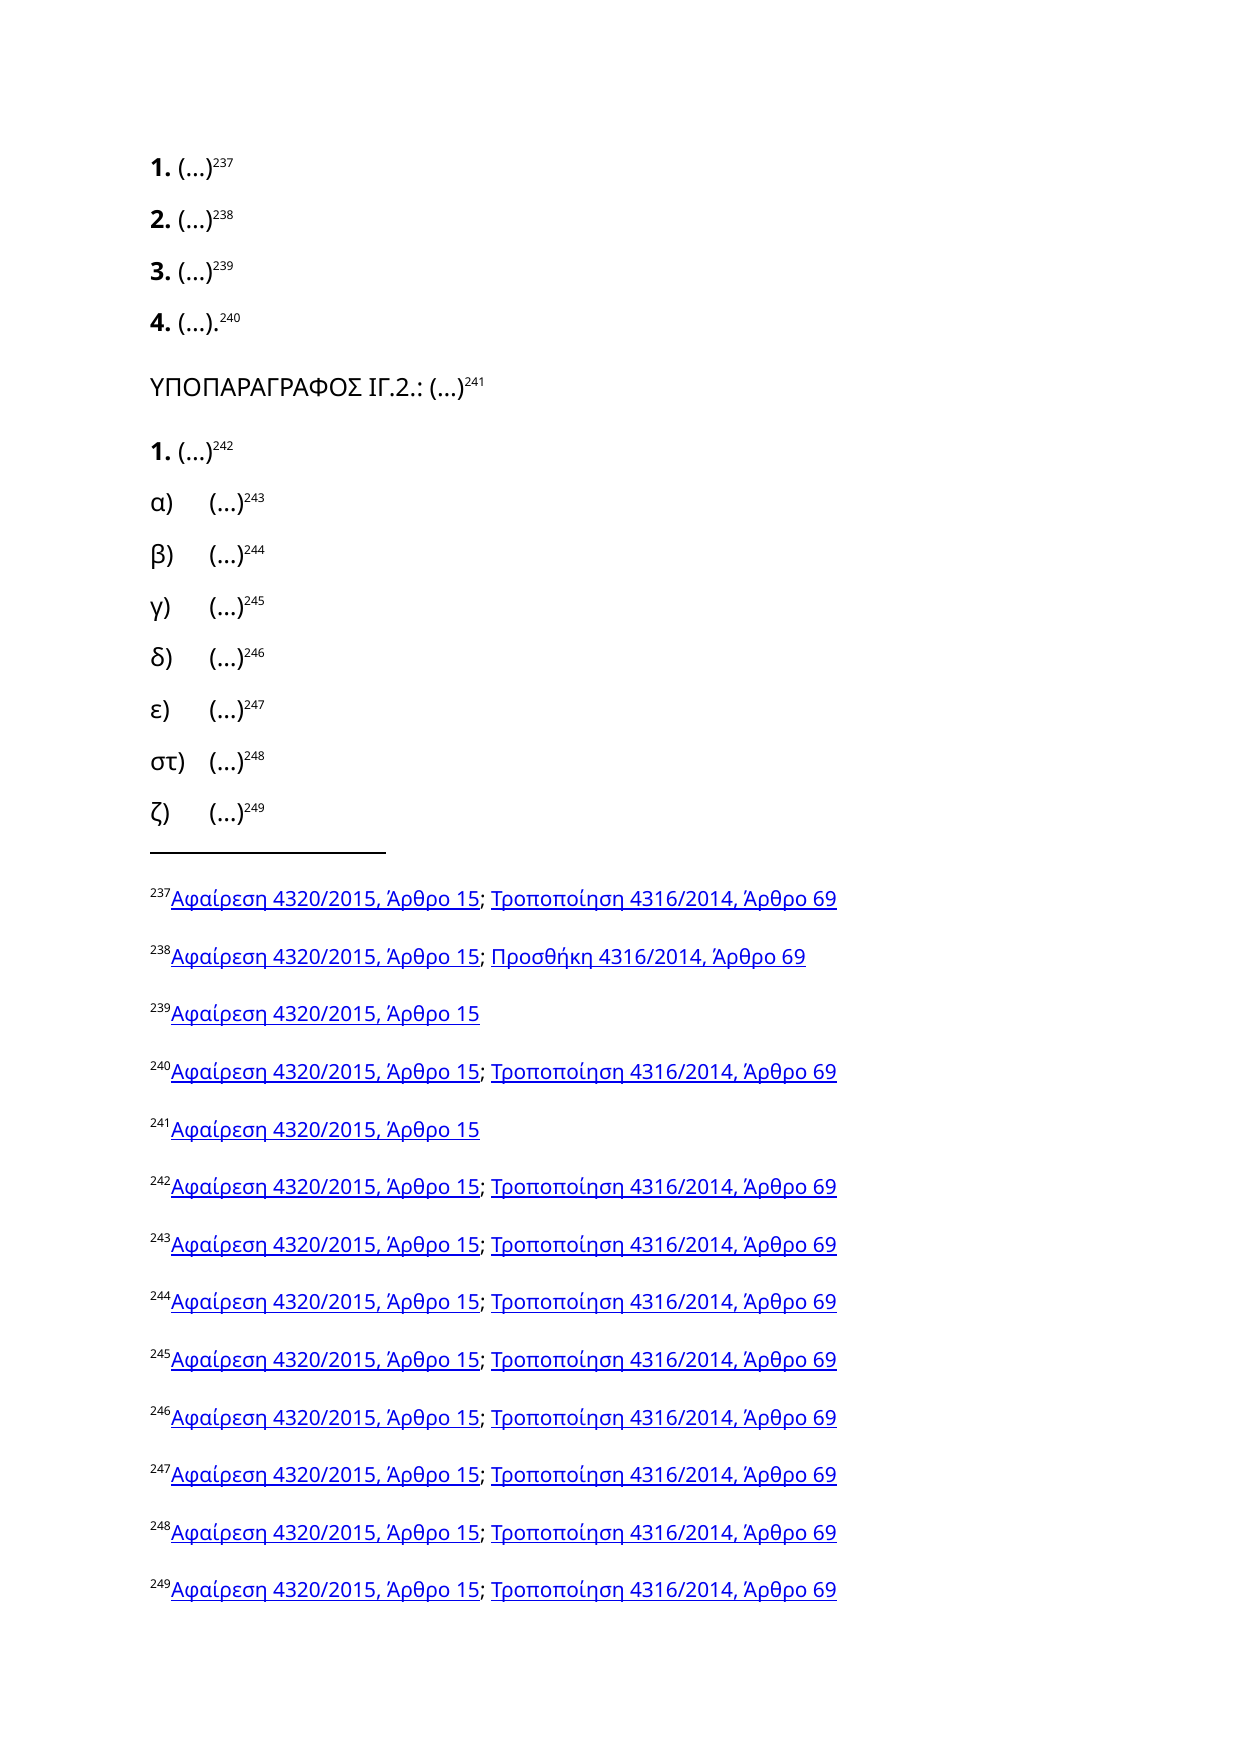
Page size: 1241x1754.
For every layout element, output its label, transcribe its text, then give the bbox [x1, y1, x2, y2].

text ΥΠΟΠΑΡΑΓΡΑΦΟΣ ΙΓ.2.: (…) [150, 369, 1090, 403]
list ε) (…) [150, 692, 1090, 726]
text Αφαίρεση 4320/2015, Άρθρο 15; Τροποποίηση 4316/2014, Άρθρο 69 [150, 1518, 1090, 1546]
list α) (…) [150, 485, 1090, 519]
text Αφαίρεση 4320/2015, Άρθρο 15; Τροποποίηση 4316/2014, Άρθρο 69 [150, 1460, 1090, 1489]
text Αφαίρεση 4320/2015, Άρθρο 15; Τροποποίηση 4316/2014, Άρθρο 69 [150, 1576, 1090, 1604]
text 3. (…) [150, 253, 1090, 287]
text 1. (…) [150, 433, 1090, 467]
list γ) (…) [150, 588, 1090, 622]
text Αφαίρεση 4320/2015, Άρθρο 15; Τροποποίηση 4316/2014, Άρθρο 69 [150, 1057, 1090, 1086]
list δ) (…) [150, 640, 1090, 674]
text Αφαίρεση 4320/2015, Άρθρο 15; Τροποποίηση 4316/2014, Άρθρο 69 [150, 1403, 1090, 1431]
text 1. (…) [150, 150, 1090, 184]
list ζ) (…) [150, 795, 1090, 829]
text Αφαίρεση 4320/2015, Άρθρο 15; Τροποποίηση 4316/2014, Άρθρο 69 [150, 1287, 1090, 1316]
text Αφαίρεση 4320/2015, Άρθρο 15; Προσθήκη 4316/2014, Άρθρο 69 [150, 942, 1090, 970]
list β) (…) [150, 537, 1090, 571]
text Αφαίρεση 4320/2015, Άρθρο 15 [150, 1115, 1090, 1143]
text Αφαίρεση 4320/2015, Άρθρο 15; Τροποποίηση 4316/2014, Άρθρο 69 [150, 1345, 1090, 1373]
text Αφαίρεση 4320/2015, Άρθρο 15; Τροποποίηση 4316/2014, Άρθρο 69 [150, 1172, 1090, 1201]
text Αφαίρεση 4320/2015, Άρθρο 15 [150, 999, 1090, 1028]
text Αφαίρεση 4320/2015, Άρθρο 15; Τροποποίηση 4316/2014, Άρθρο 69 [150, 1230, 1090, 1258]
text Αφαίρεση 4320/2015, Άρθρο 15; Τροποποίηση 4316/2014, Άρθρο 69 [150, 884, 1090, 913]
list στ) (…) [150, 743, 1090, 777]
text 2. (…) [150, 202, 1090, 236]
text 4. (…). [150, 305, 1090, 339]
